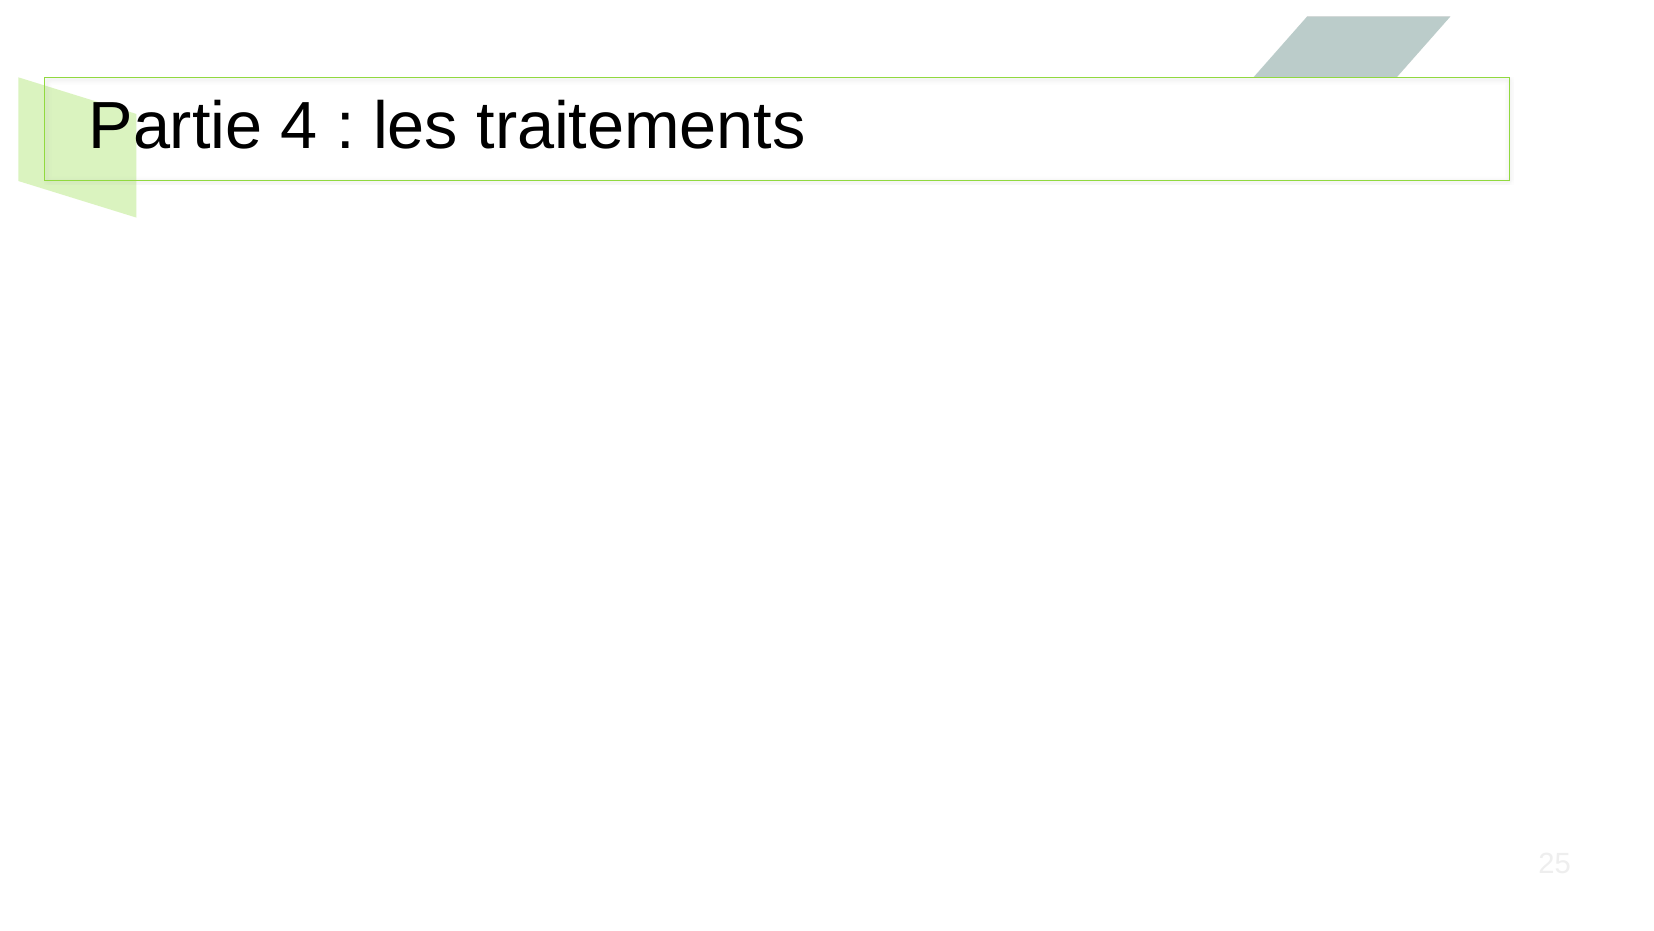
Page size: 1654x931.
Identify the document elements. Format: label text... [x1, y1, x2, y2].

title Partie 4 : les traitements [88, 73, 1506, 178]
